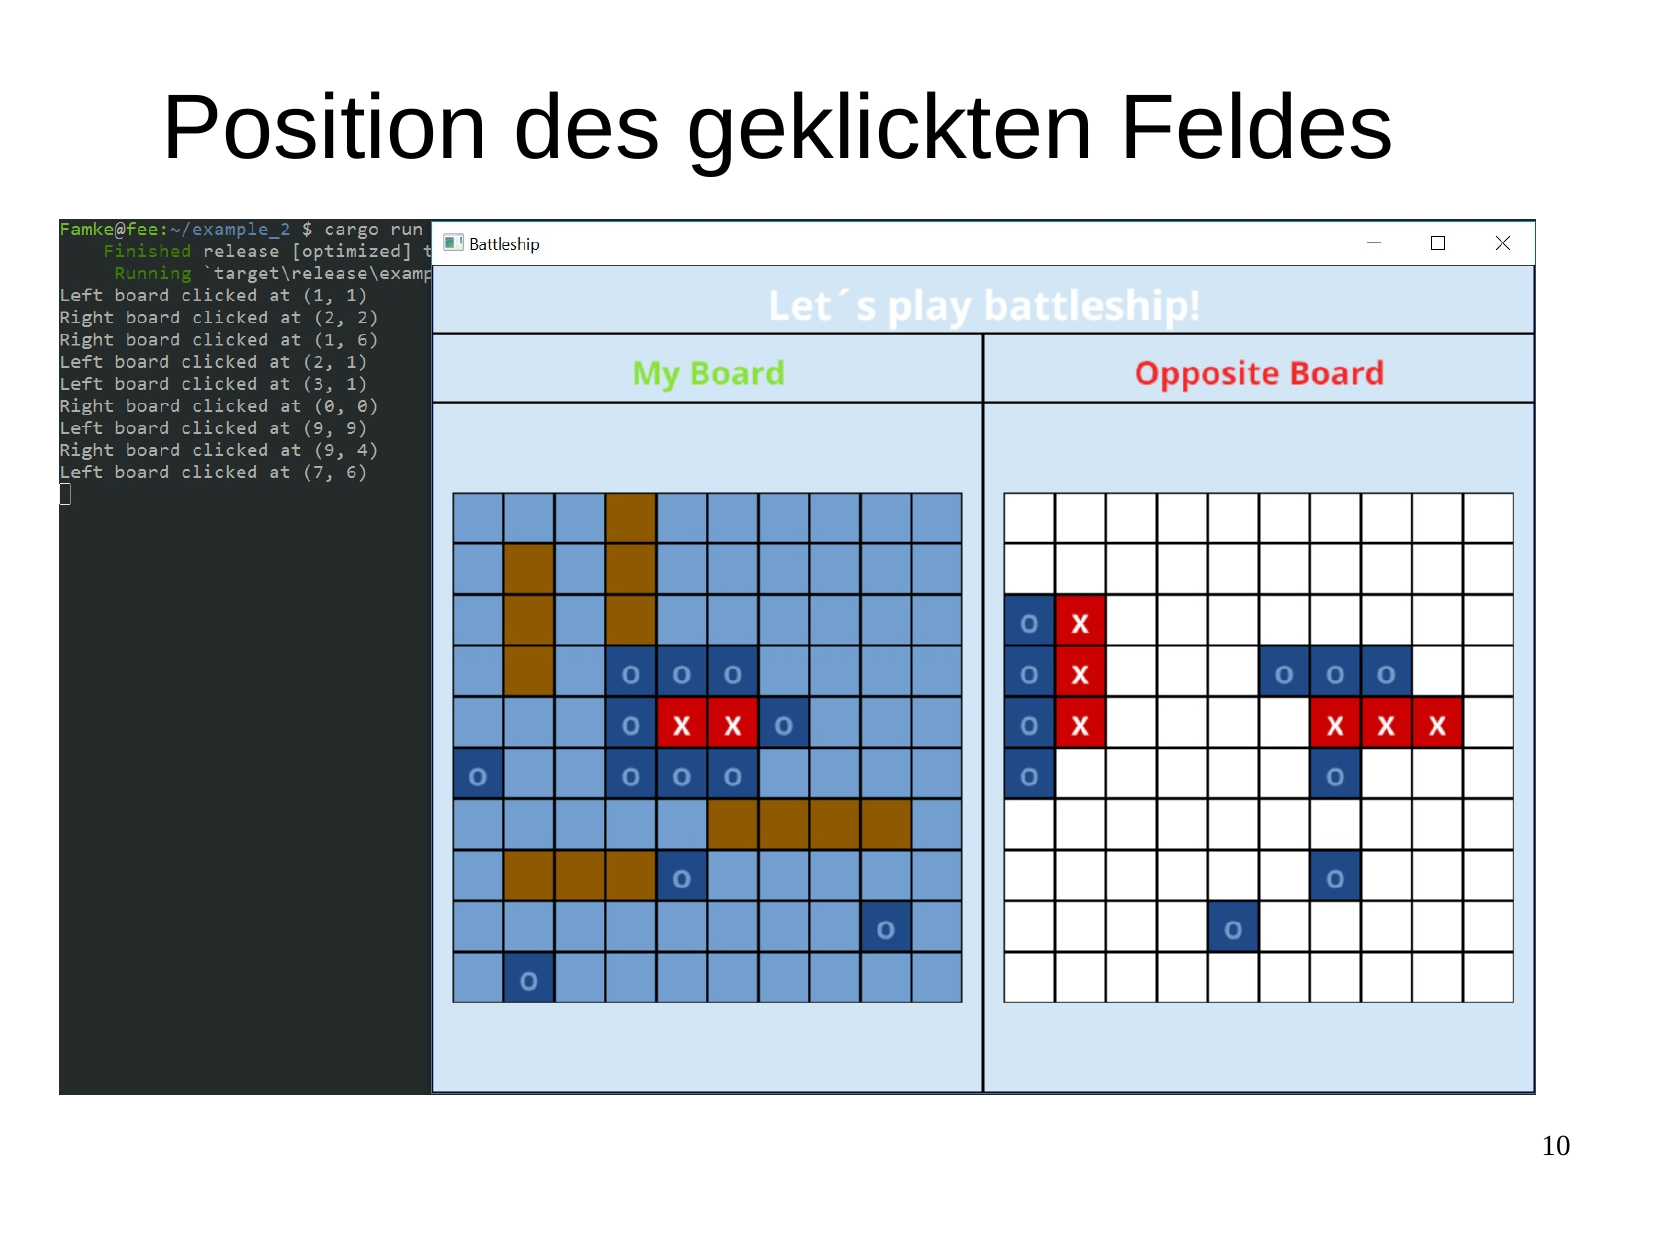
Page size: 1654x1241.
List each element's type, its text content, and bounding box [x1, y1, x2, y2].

picture [59, 219, 1536, 1095]
title Position des geklickten Feldes [35, 23, 1524, 231]
